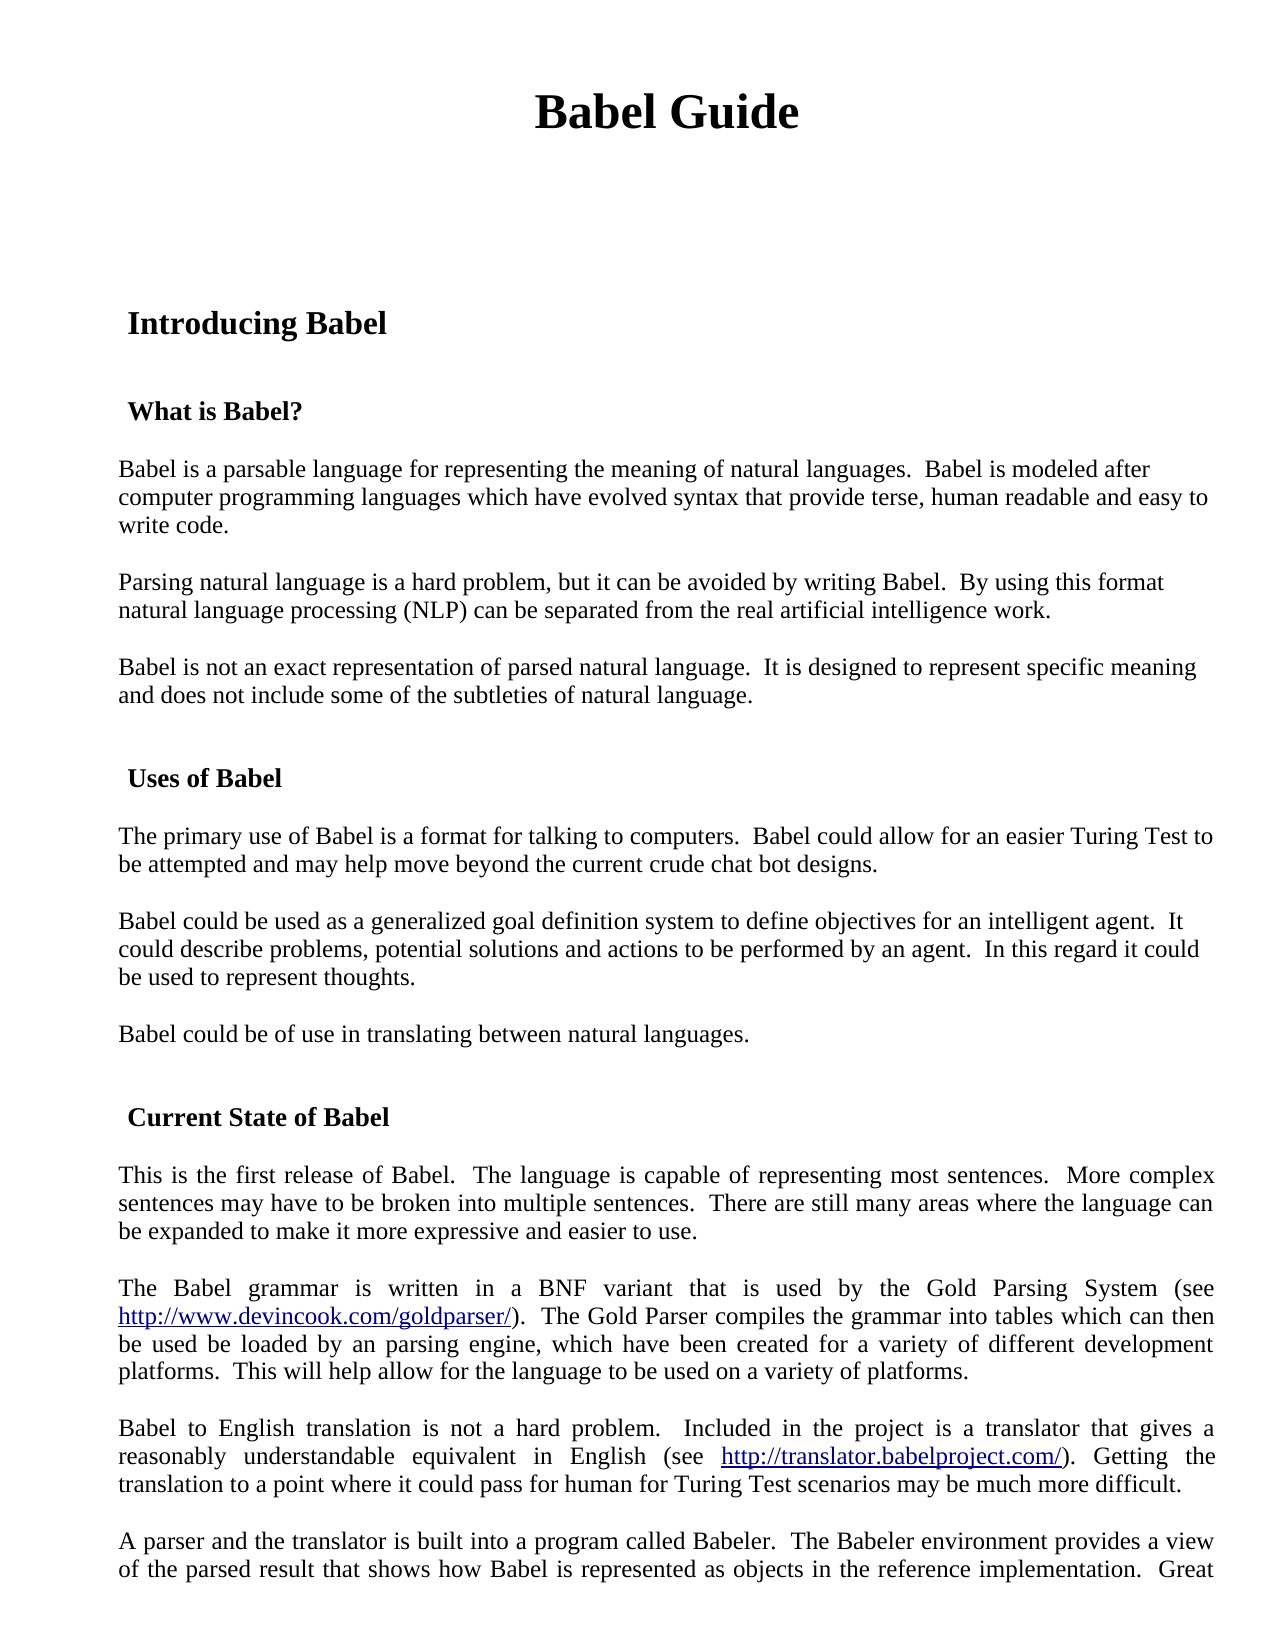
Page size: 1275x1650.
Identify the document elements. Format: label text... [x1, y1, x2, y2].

text This is the first release of Babel. The language is capable of representing most sentences. More complex sentences may have to be broken into multiple sentences. There are still many areas where the language can be expanded to make it more expressive and easier to use. [118, 1162, 1216, 1245]
text Babel could be of use in translating between natural languages. [118, 1020, 1216, 1048]
text Babel to English translation is not a hard problem. Included in the project is a translator that gives a reasonably understandable equivalent in English (see http://translator.babelproject.com/). Getting the translation to a point where it could pass for human for Turing Test scenarios may be much more difficult. [118, 1414, 1216, 1498]
text Babel could be used as a generalized goal definition system to define objectives for an intelligent agent. It could describe problems, potential solutions and actions to be performed by an agent. In this regard it could be used to represent thoughts. [118, 907, 1216, 991]
subtitle Uses of Babel [127, 763, 1207, 793]
text The primary use of Babel is a format for talking to computers. Babel could allow for an easier Turing Test to be attempted and may help move beyond the current crude chat bot designs. [118, 822, 1216, 878]
subtitle Babel Guide [127, 84, 1207, 139]
subtitle Introducing Babel [127, 305, 1207, 342]
text Babel is a parsable language for representing the meaning of natural languages. Babel is modeled after computer programming languages which have evolved syntax that provide terse, human readable and easy to write code. [118, 456, 1216, 539]
subtitle What is Babel? [127, 396, 1207, 426]
text Babel is not an exact representation of parsed natural language. It is designed to represent specific meaning and does not include some of the subtleties of natural language. [118, 653, 1216, 708]
text A parser and the translator is built into a program called Babeler. The Babeler environment provides a view of the parsed result that shows how Babel is represented as objects in the reference implementation. Great [118, 1527, 1216, 1583]
text Parsing natural language is a hard problem, but it can be avoided by writing Babel. By using this format natural language processing (NLP) can be separated from the real artificial intelligence work. [118, 568, 1216, 624]
text The Babel grammar is written in a BNF variant that is used by the Gold Parsing System (see http://www.devincook.com/goldparser/). The Gold Parser compiles the grammar into tables which can then be used be loaded by an parsing engine, which have been created for a variety of different development platforms. This will help allow for the language to be used on a variety of platforms. [118, 1274, 1216, 1385]
subtitle Current State of Babel [127, 1102, 1207, 1132]
